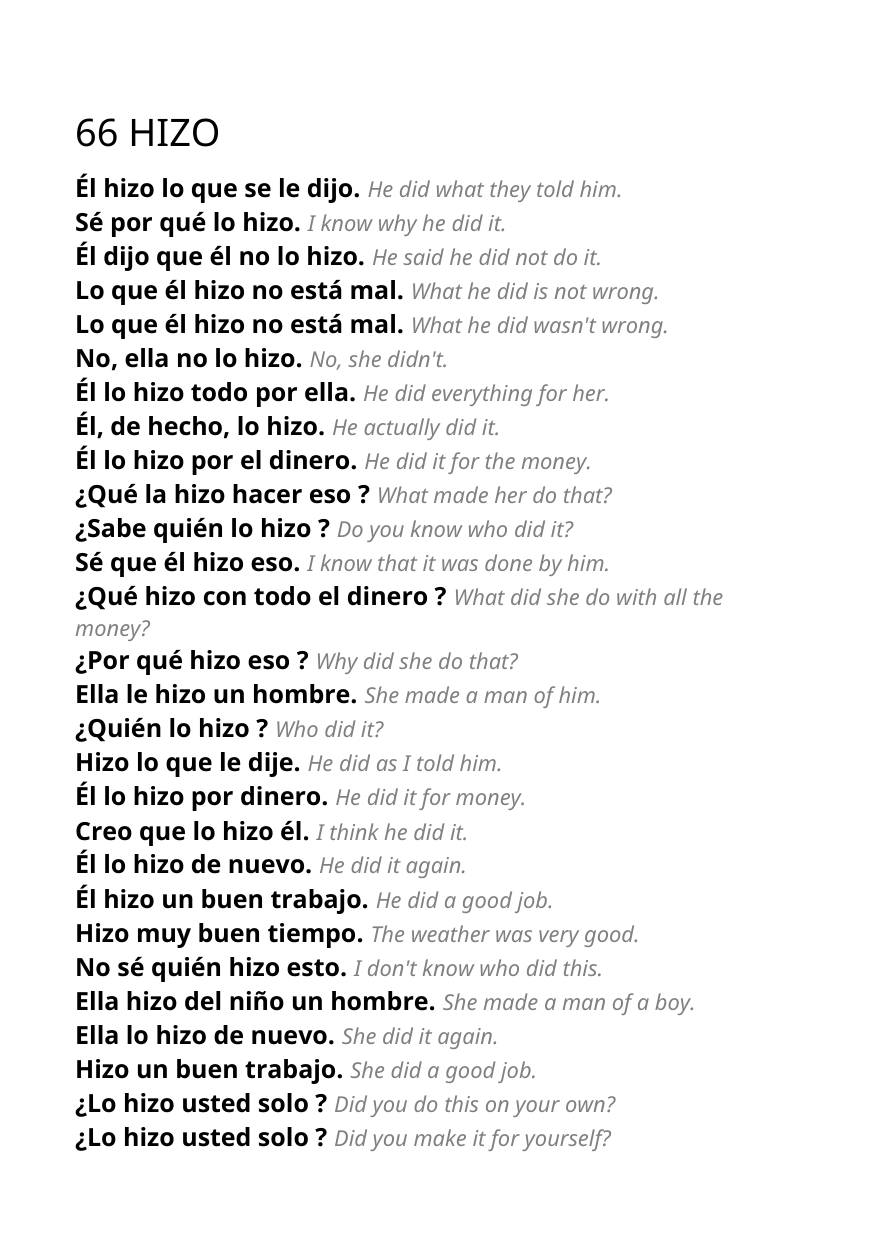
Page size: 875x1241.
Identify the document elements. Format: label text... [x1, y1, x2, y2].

text No, ella no lo hizo. No, she didn't. [75, 341, 799, 374]
text Él hizo lo que se le dijo. He did what they told him. [75, 170, 799, 204]
text ¿Qué la hizo hacer eso ? What made her do that? [75, 477, 799, 511]
text Él hizo un buen trabajo. He did a good job. [75, 881, 799, 915]
text Él dijo que él no lo hizo. He said he did not do it. [75, 238, 799, 272]
text ¿Lo hizo usted solo ? Did you do this on your own? [75, 1086, 799, 1120]
text Él lo hizo de nuevo. He did it again. [75, 847, 799, 881]
text ¿Sabe quién lo hizo ? Do you know who did it? [75, 511, 799, 545]
text Sé que él hizo eso. I know that it was done by him. [75, 545, 799, 579]
text Hizo lo que le dije. He did as I told him. [75, 745, 799, 779]
text Creo que lo hizo él. I think he did it. [75, 813, 799, 847]
text Hizo muy buen tiempo. The weather was very good. [75, 915, 799, 949]
text Él lo hizo todo por ella. He did everything for her. [75, 374, 799, 409]
text No sé quién hizo esto. I don't know who did this. [75, 949, 799, 983]
text Él lo hizo por dinero. He did it for money. [75, 779, 799, 813]
text ¿Quién lo hizo ? Who did it? [75, 711, 799, 745]
text Hizo un buen trabajo. She did a good job. [75, 1052, 799, 1086]
text Lo que él hizo no está mal. What he did is not wrong. [75, 272, 799, 306]
text Él lo hizo por el dinero. He did it for the money. [75, 443, 799, 477]
text Ella hizo del niño un hombre. She made a man of a boy. [75, 983, 799, 1017]
text Él, de hecho, lo hizo. He actually did it. [75, 409, 799, 443]
text Ella lo hizo de nuevo. She did it again. [75, 1017, 799, 1052]
text ¿Qué hizo con todo el dinero ? What did she do with all the money? [75, 579, 799, 643]
text ¿Por qué hizo eso ? Why did she do that? [75, 643, 799, 677]
text Lo que él hizo no está mal. What he did wasn't wrong. [75, 306, 799, 341]
text Ella le hizo un hombre. She made a man of him. [75, 677, 799, 711]
subtitle 66 HIZO [75, 106, 799, 158]
text ¿Lo hizo usted solo ? Did you make it for yourself? [75, 1120, 799, 1154]
text Sé por qué lo hizo. I know why he did it. [75, 204, 799, 238]
